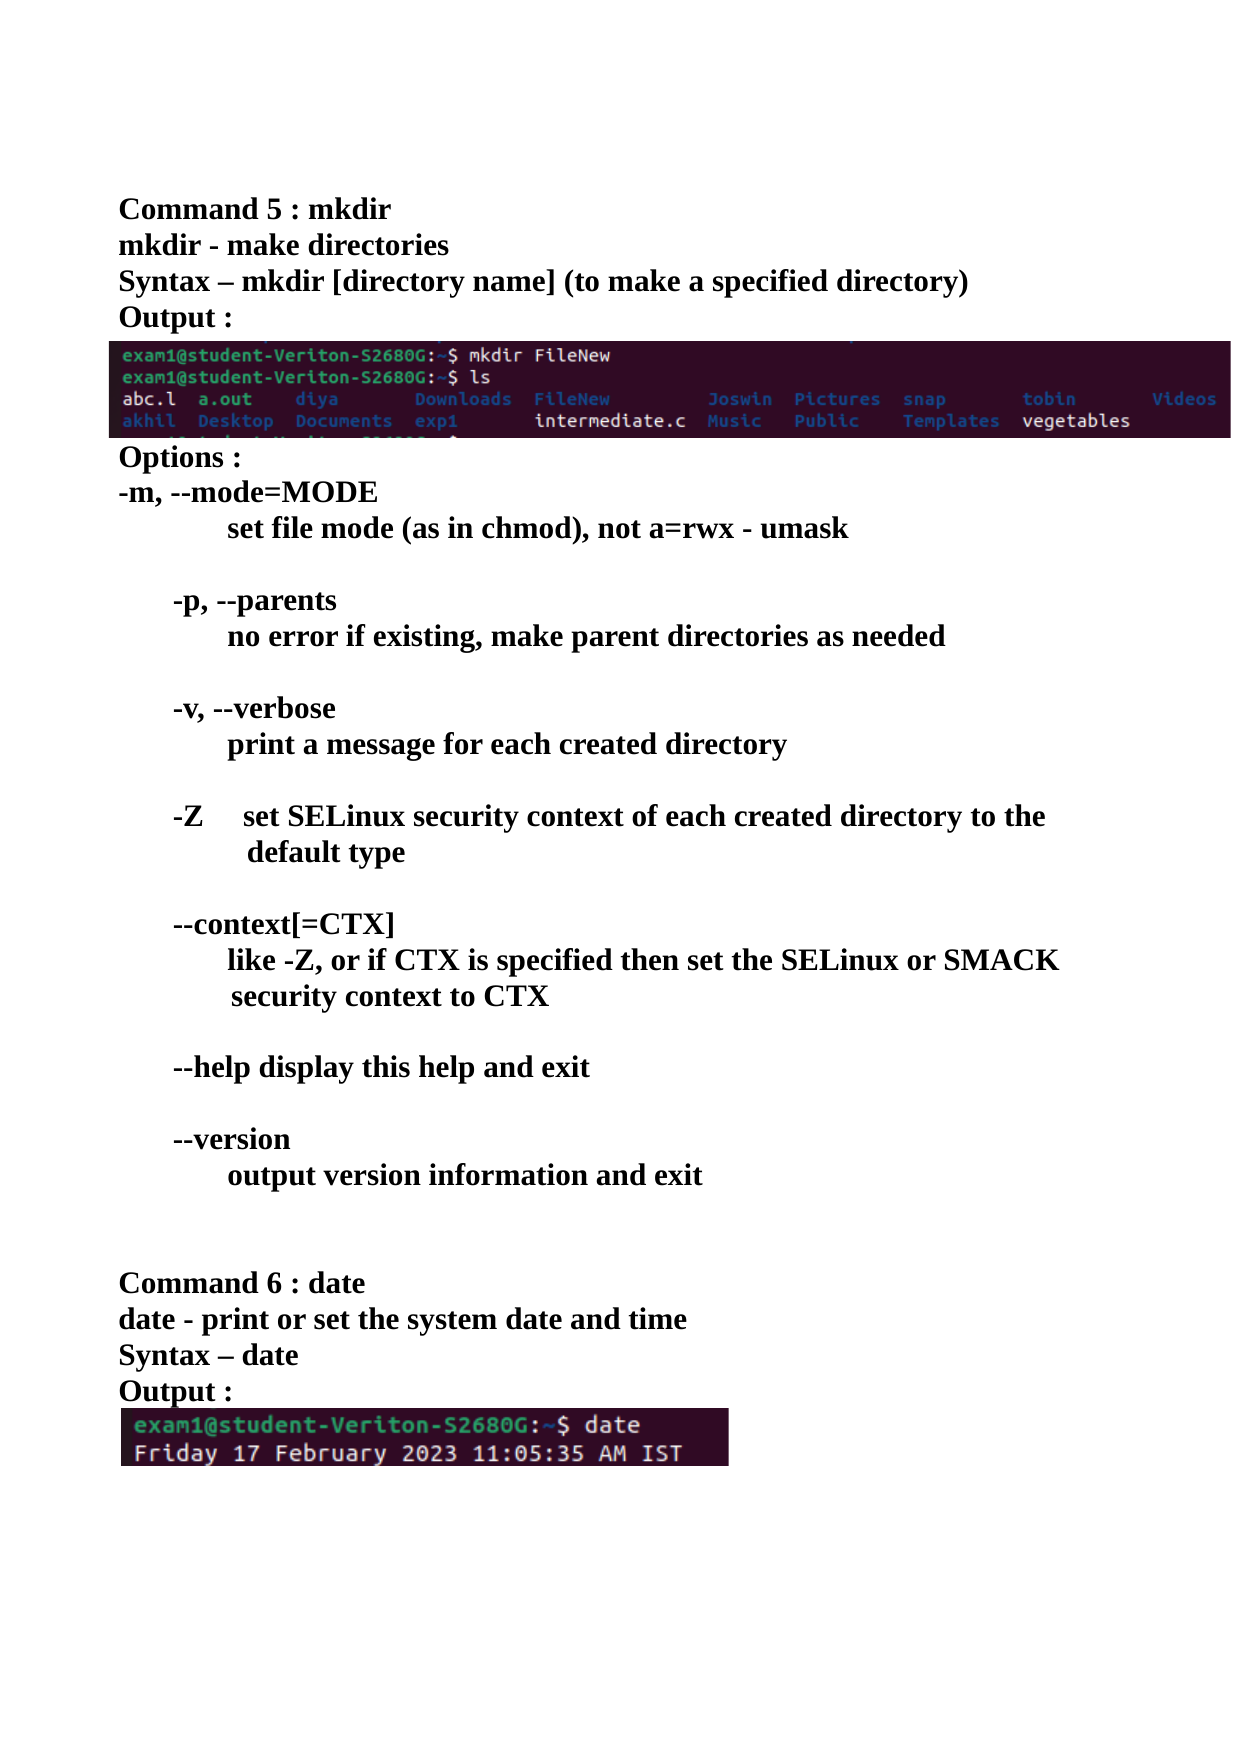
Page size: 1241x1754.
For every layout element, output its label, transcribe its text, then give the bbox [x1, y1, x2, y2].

text -v, --verbose [118, 689, 1122, 725]
text --context[=CTX] [118, 905, 1122, 941]
text Command 6 : date [118, 1264, 1122, 1300]
text print a message for each created directory [118, 725, 1122, 761]
text Output : [118, 1372, 1122, 1408]
text Syntax – date [118, 1336, 1122, 1372]
text mkdir - make directories [118, 226, 1122, 262]
text --version [118, 1121, 1122, 1157]
text Syntax – mkdir [directory name] (to make a specified directory) [118, 262, 1122, 298]
text [118, 334, 1122, 341]
text output version information and exit [118, 1157, 1122, 1192]
text --help display this help and exit [118, 1049, 1122, 1085]
picture [121, 1408, 729, 1466]
text -m, --mode=MODE [118, 474, 1122, 510]
text no error if existing, make parent directories as needed [118, 617, 1122, 653]
text set file mode (as in chmod), not a=rwx - umask [118, 510, 1122, 546]
text Options : [118, 438, 1122, 474]
text -Z set SELinux security context of each created directory to the default type [118, 797, 1122, 869]
text date - print or set the system date and time [118, 1300, 1122, 1336]
text Command 5 : mkdir [118, 190, 1122, 226]
text -p, --parents [118, 582, 1122, 617]
text like -Z, or if CTX is specified then set the SELinux or SMACK security context to CTX [118, 941, 1122, 1013]
text Output : [118, 298, 1122, 334]
picture [108, 341, 1231, 438]
